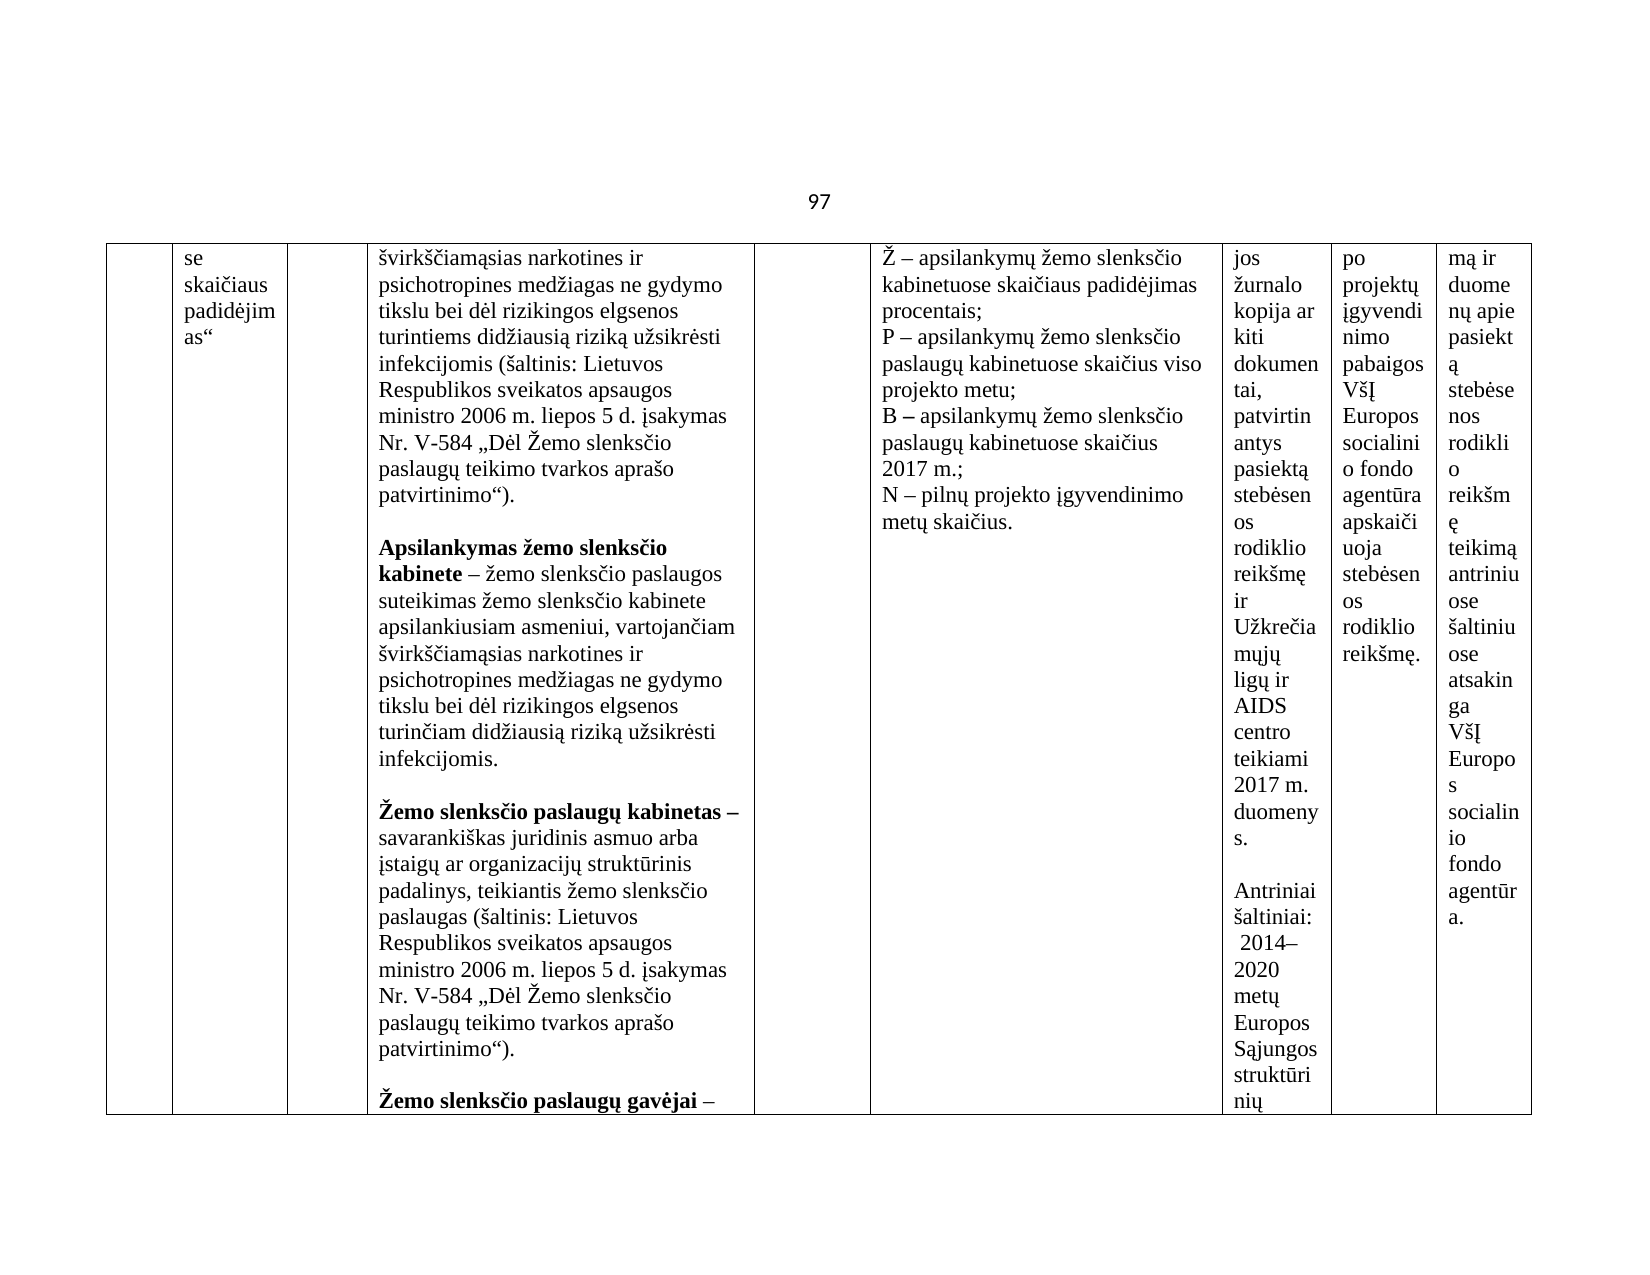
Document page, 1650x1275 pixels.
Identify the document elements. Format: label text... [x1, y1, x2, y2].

table_cell [755, 244, 870, 1114]
table_cell [288, 244, 367, 1114]
table_cell jos žurnalo kopija ar kiti dokumentai, patvirtinantys pasiektą stebėsenos rodiklio reikšmę ir Užkrečiamųjų ligų ir AIDS centro teikiami 2017 m. duomenys. Antriniai šaltiniai: 2014–2020 metų Europos Sąjungos struktūrinių [1223, 244, 1331, 1114]
table_cell [107, 244, 172, 1114]
table_cell mą ir duomenų apie pasiektą stebėsenos rodiklio reikšmę teikimą antriniuose šaltiniuose atsakinga VšĮ Europos socialinio fondo agentūra. [1437, 244, 1531, 1114]
table_cell švirkščiamąsias narkotines ir psichotropines medžiagas ne gydymo tikslu bei dėl rizikingos elgsenos turintiems didžiausią riziką užsikrėsti infekcijomis (šaltinis: Lietuvos Respublikos sveikatos apsaugos ministro 2006 m. liepos 5 d. įsakymas Nr. V-584 „Dėl Žemo slenksčio paslaugų teikimo tvarkos aprašo patvirtinimo“). Apsilankymas žemo slenksčio kabinete – žemo slenksčio paslaugos suteikimas žemo slenksčio kabinete apsilankiusiam asmeniui, vartojančiam švirkščiamąsias narkotines ir psichotropines medžiagas ne gydymo tikslu bei dėl rizikingos elgsenos turinčiam didžiausią riziką užsikrėsti infekcijomis. Žemo slenksčio paslaugų kabinetas – savarankiškas juridinis asmuo arba įstaigų ar organizacijų struktūrinis padalinys, teikiantis žemo slenksčio paslaugas (šaltinis: Lietuvos Respublikos sveikatos apsaugos ministro 2006 m. liepos 5 d. įsakymas Nr. V-584 „Dėl Žemo slenksčio paslaugų teikimo tvarkos aprašo patvirtinimo“). Žemo slenksčio paslaugų gavėjai – [368, 244, 754, 1114]
table_cell Ž – apsilankymų žemo slenksčio kabinetuose skaičiaus padidėjimas procentais; P – apsilankymų žemo slenksčio paslaugų kabinetuose skaičius viso projekto metu; B – apsilankymų žemo slenksčio paslaugų kabinetuose skaičius 2017 m.; N – pilnų projekto įgyvendinimo metų skaičius. [871, 244, 1222, 1114]
table_cell po projektų įgyvendinimo pabaigos VšĮ Europos socialinio fondo agentūra apskaičiuoja stebėsenos rodiklio reikšmę. [1332, 244, 1436, 1114]
table_cell se skaičiaus padidėjimas“ [173, 244, 287, 1114]
